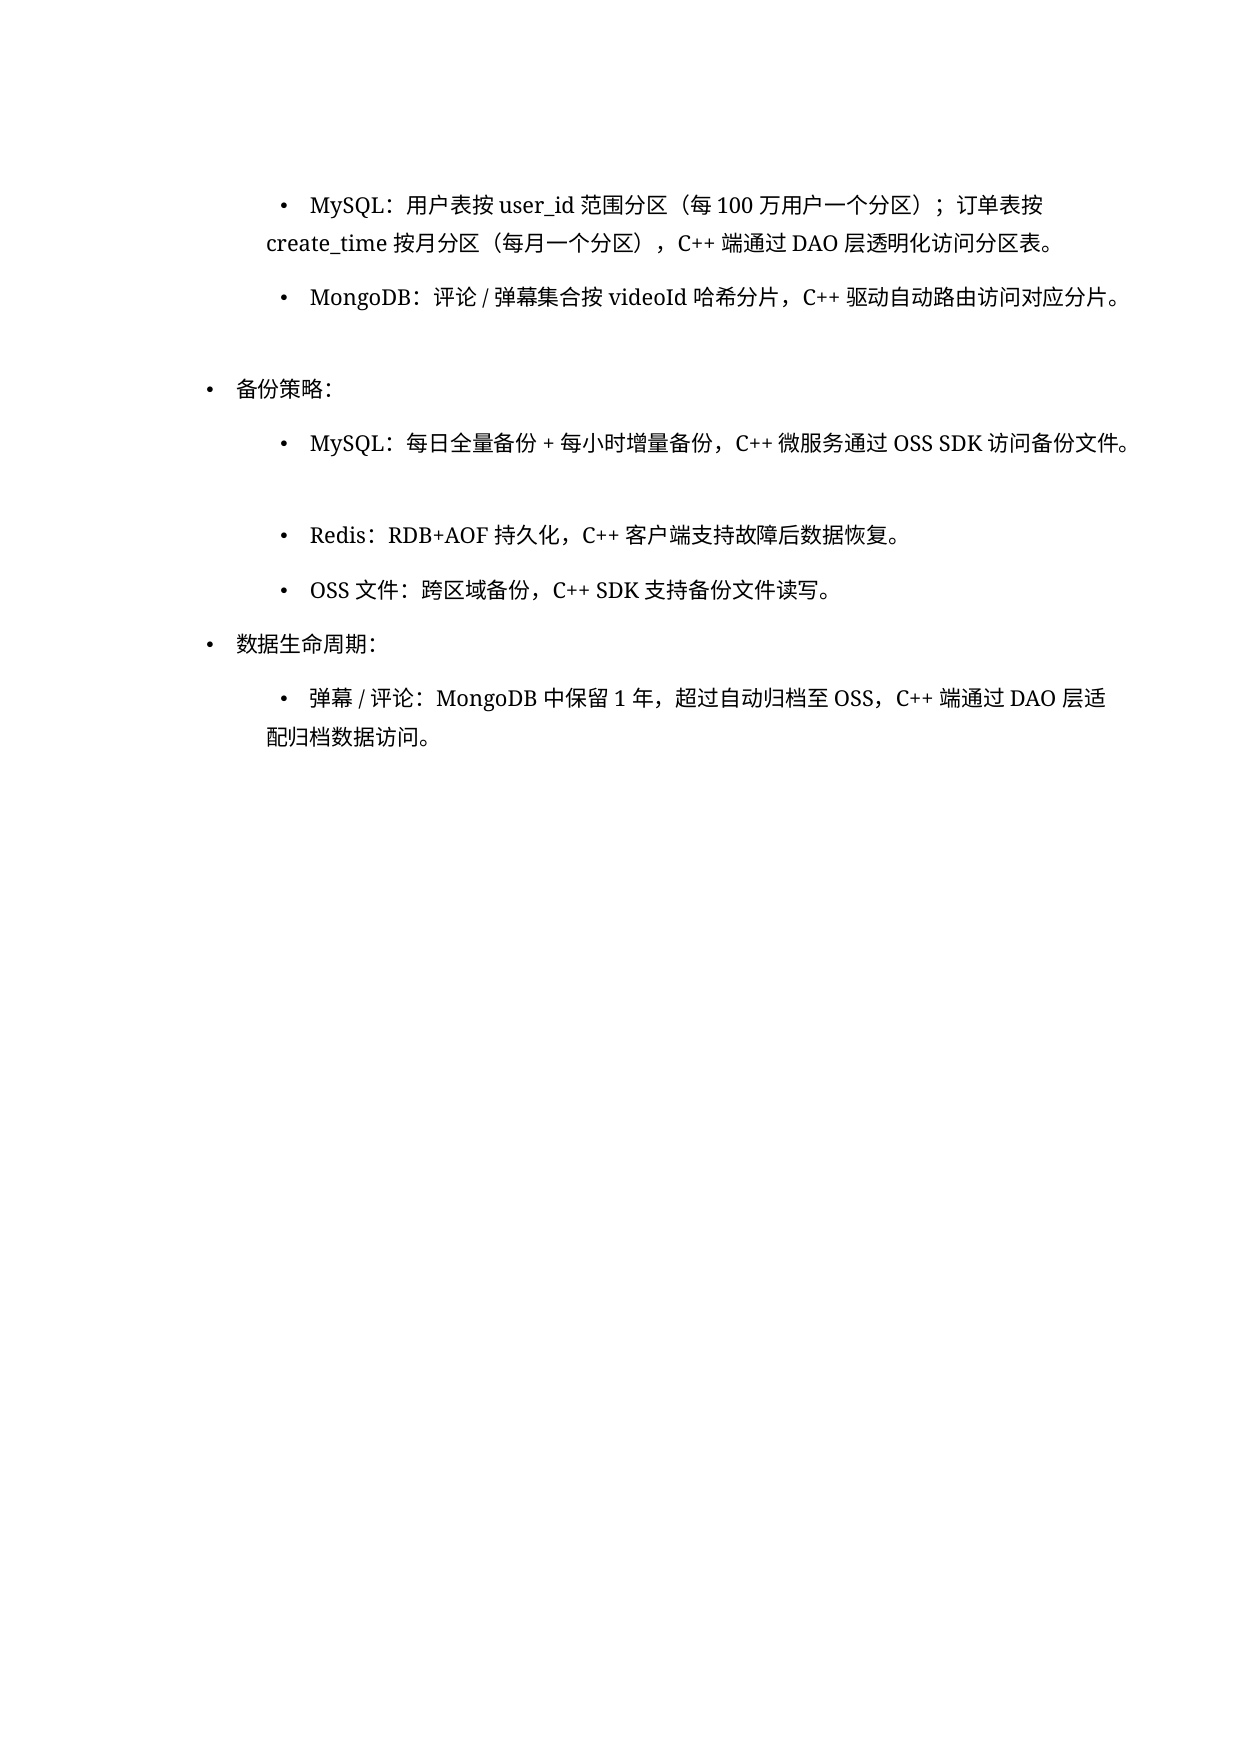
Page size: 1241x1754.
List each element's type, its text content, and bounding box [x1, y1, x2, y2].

list OSS 文件：跨区域备份，C++ SDK 支持备份文件读写。 [236, 573, 1122, 605]
list 弹幕 / 评论：MongoDB 中保留 1 年，超过自动归档至 OSS，C++ 端通过 DAO 层适配归档数据访问。 [236, 681, 1122, 751]
list MySQL：每日全量备份 + 每小时增量备份，C++ 微服务通过 OSS SDK 访问备份文件。 [236, 426, 1122, 496]
list MySQL：用户表按 user_id 范围分区（每 100 万用户一个分区）；订单表按 create_time 按月分区（每月一个分区），C++ 端通过 DAO 层透明化访问分区表。 [236, 188, 1122, 257]
list 数据生命周期： [162, 627, 1122, 659]
list Redis：RDB+AOF 持久化，C++ 客户端支持故障后数据恢复。 [236, 518, 1122, 550]
list 备份策略： [162, 372, 1122, 404]
list MongoDB：评论 / 弹幕集合按 videoId 哈希分片，C++ 驱动自动路由访问对应分片。 [236, 280, 1122, 350]
